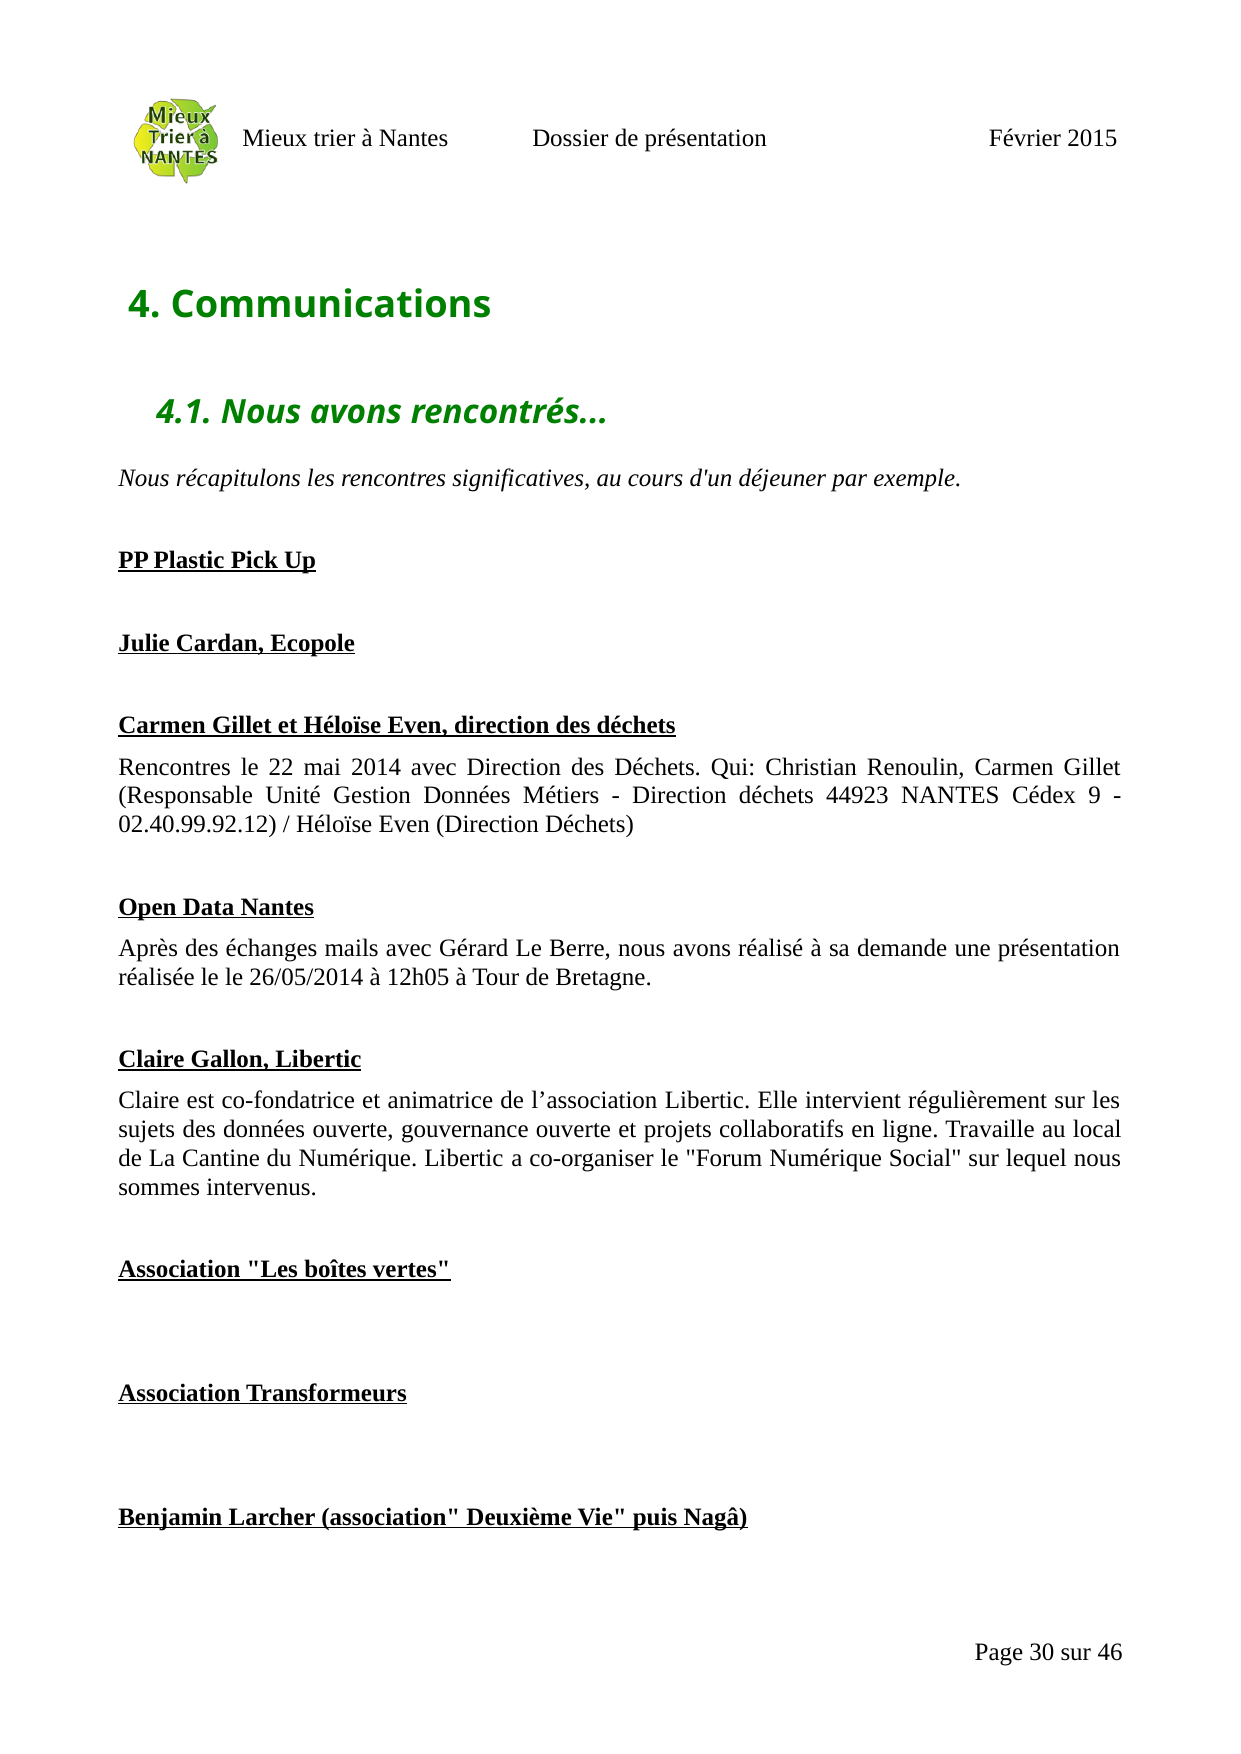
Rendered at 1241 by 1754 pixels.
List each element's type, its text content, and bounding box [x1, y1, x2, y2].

subtitle Communications [118, 277, 1122, 329]
text Carmen Gillet et Héloïse Even, direction des déchets [118, 710, 1122, 739]
text Claire Gallon, Libertic [118, 1044, 1122, 1073]
subtitle Nous avons rencontrés... [148, 388, 1122, 433]
text Après des échanges mails avec Gérard Le Berre, nous avons réalisé à sa demande une présentation réalisée le le 26/05/2014 à 12h05 à Tour de Bretagne. [118, 933, 1122, 990]
text Claire est co-fondatrice et animatrice de l’association Libertic. Elle intervient régulièrement sur les sujets des données ouverte, gouvernance ouverte et projets collaboratifs en ligne. Travaille au local de La Cantine du Numérique. Libertic a co-organiser le "Forum Numérique Social" sur lequel nous sommes intervenus. [118, 1085, 1122, 1200]
text Rencontres le 22 mai 2014 avec Direction des Déchets. Qui: Christian Renoulin, Carmen Gillet (Responsable Unité Gestion Données Métiers - Direction déchets 44923 NANTES Cédex 9 - 02.40.99.92.12) / Héloïse Even (Direction Déchets) [118, 752, 1122, 838]
text Association Transformeurs [118, 1378, 1122, 1407]
text Association "Les boîtes vertes" [118, 1254, 1122, 1283]
picture [131, 95, 221, 185]
text Open Data Nantes [118, 892, 1122, 920]
text PP Plastic Pick Up [118, 545, 1122, 574]
text Nous récapitulons les rencontres significatives, au cours d'un déjeuner par exemple. [118, 463, 1122, 492]
text Benjamin Larcher (association" Deuxième Vie" puis Nagâ) [118, 1502, 1122, 1530]
text Julie Cardan, Ecopole [118, 628, 1122, 657]
